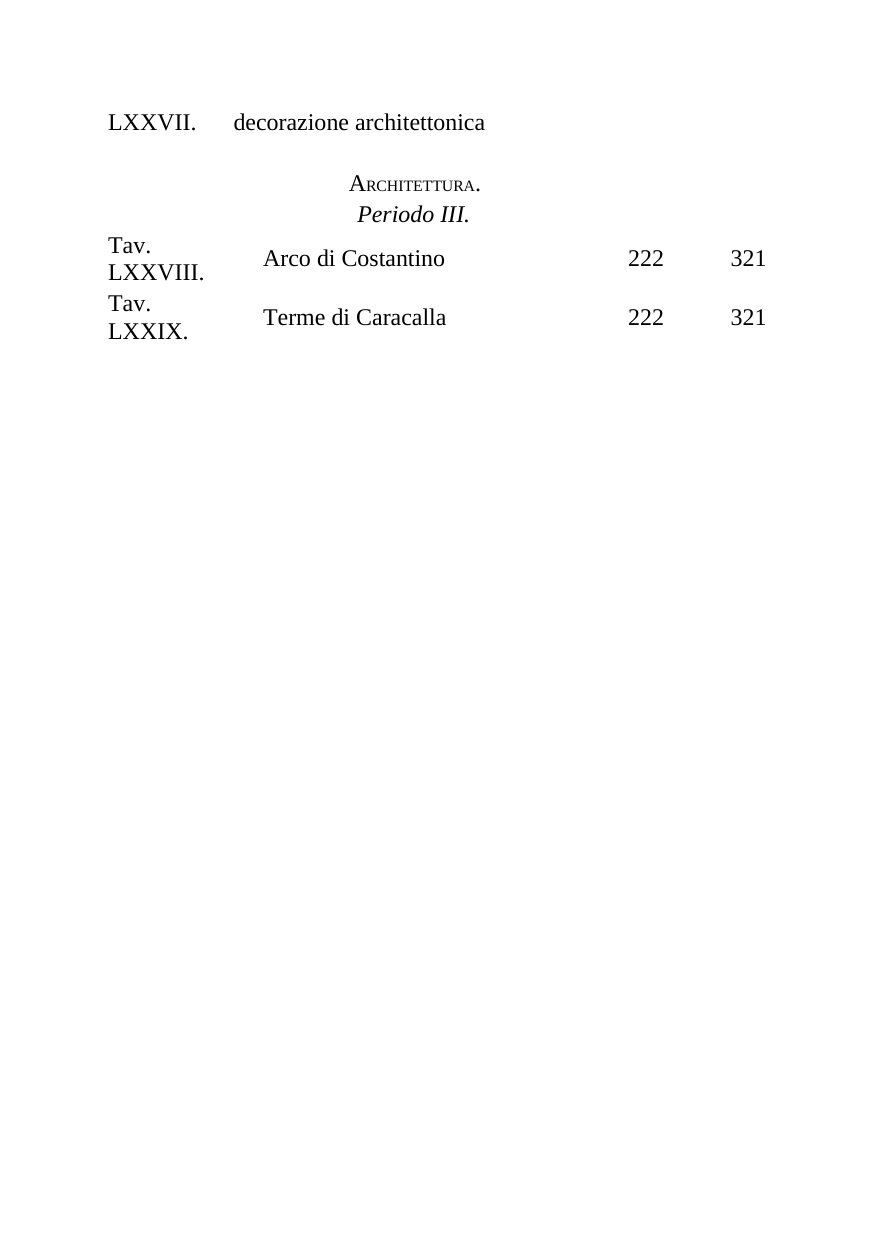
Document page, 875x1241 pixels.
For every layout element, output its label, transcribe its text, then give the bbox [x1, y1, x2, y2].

table_cell decorazione architettonica [232, 106, 568, 137]
table_cell LXXVII. [106, 106, 232, 137]
table_cell [106, 168, 232, 198]
table_cell [106, 199, 232, 229]
table_cell Periodo III. [232, 199, 568, 229]
table_cell [568, 199, 665, 229]
table_cell [232, 137, 568, 168]
table_cell Arco di Costantino [232, 229, 568, 287]
table_cell [665, 199, 768, 229]
table_cell [568, 168, 665, 198]
table_cell [665, 137, 768, 168]
table_cell 222 [568, 288, 665, 346]
table_cell Tav. LXXVIII. [106, 229, 232, 287]
table_cell [568, 106, 665, 137]
table_cell [568, 137, 665, 168]
table_cell [665, 168, 768, 198]
table_cell 321 [665, 229, 768, 287]
table_cell Tav. LXXIX. [106, 288, 232, 346]
table_cell [106, 137, 232, 168]
table_cell 222 [568, 229, 665, 287]
table_cell [665, 106, 768, 137]
table_cell Architettura. [232, 168, 568, 198]
table_cell Terme di Caracalla [232, 288, 568, 346]
table_cell 321 [665, 288, 768, 346]
